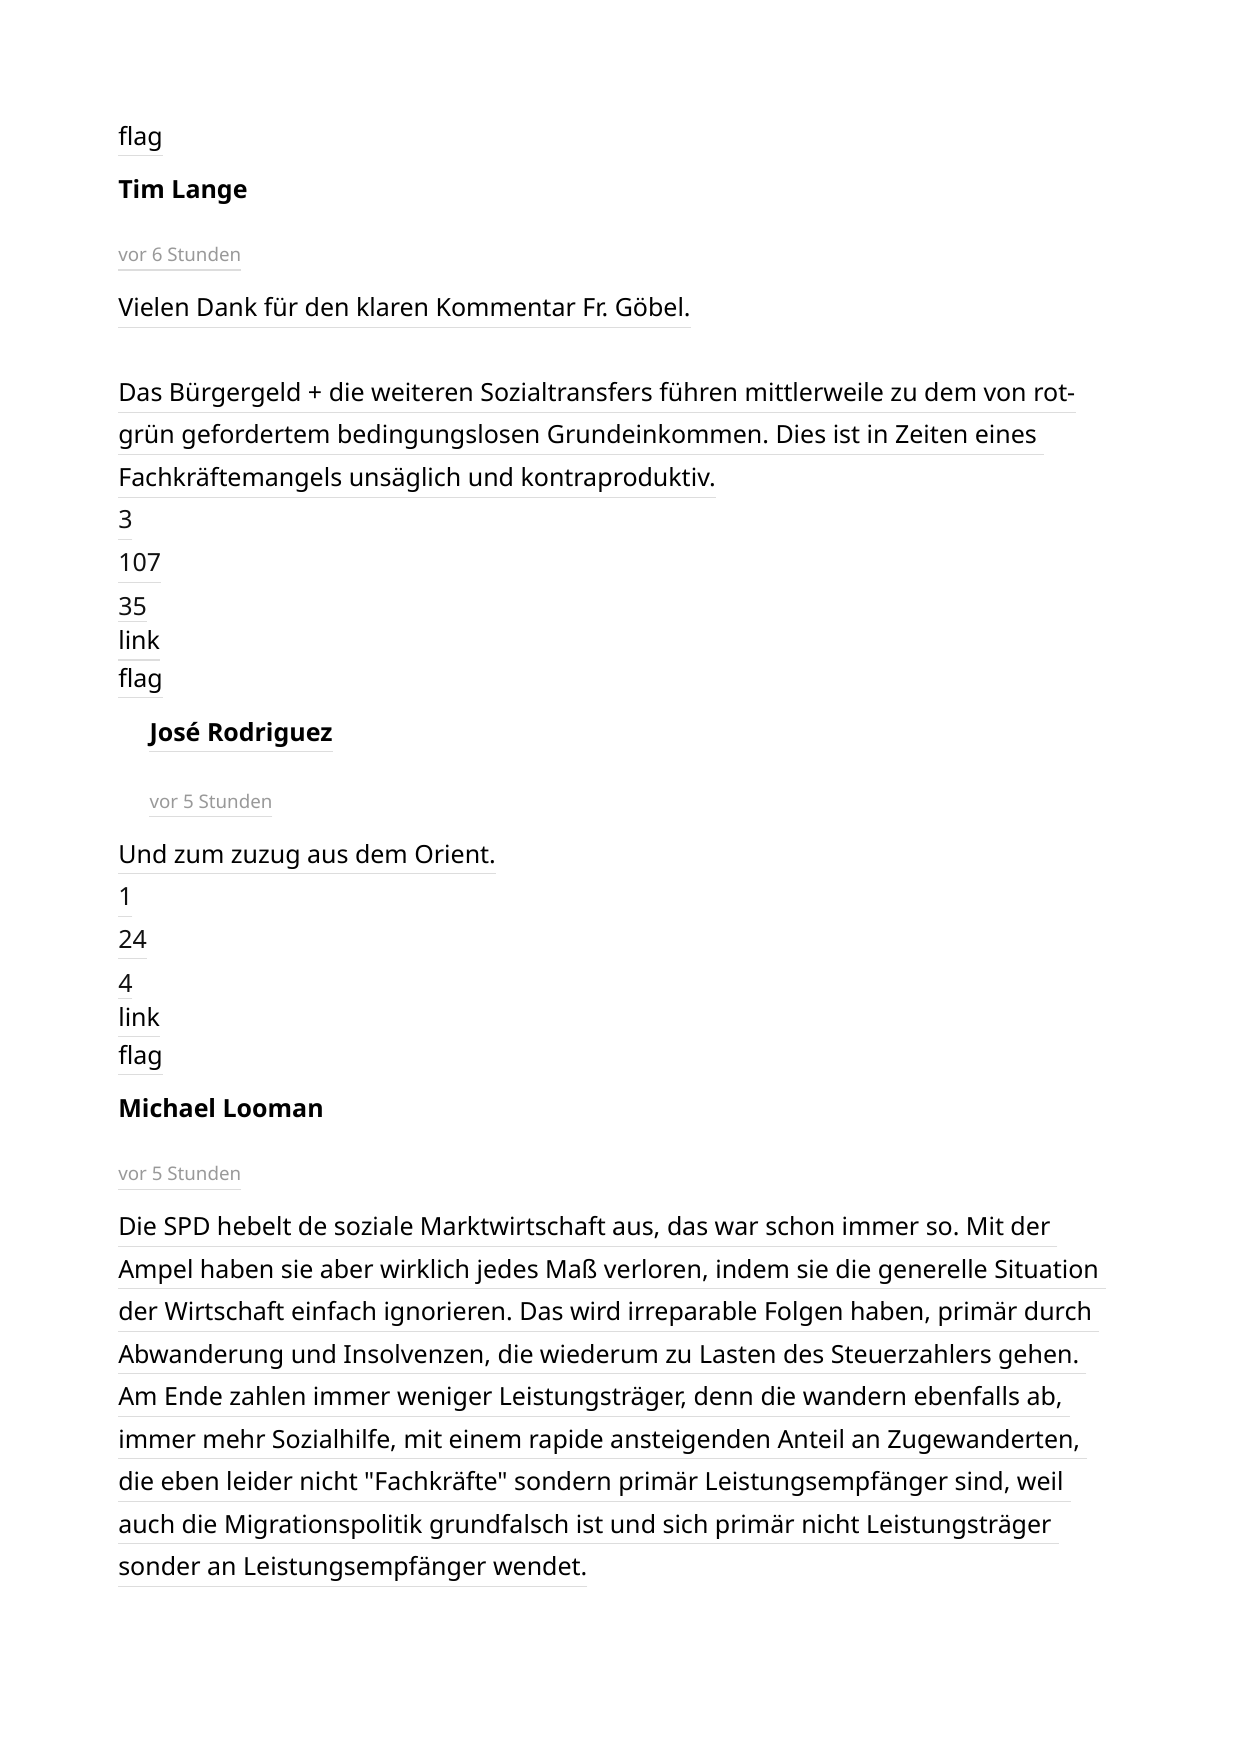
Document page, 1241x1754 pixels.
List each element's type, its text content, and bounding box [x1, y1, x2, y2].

text vor 5 Stunden [118, 1160, 1117, 1190]
text 4 [118, 964, 1122, 999]
text 3 [118, 502, 1122, 540]
text José Rodriguez [149, 714, 1122, 752]
text vor 5 Stunden [149, 788, 1117, 817]
text link [118, 999, 1122, 1037]
text Die SPD hebelt de soziale Marktwirtschaft aus, das war schon immer so. Mit der Ampel haben sie aber wirklich jedes Maß verloren, indem sie die generelle Situation der Wirtschaft einfach ignorieren. Das wird irreparable Folgen haben, primär durch Abwanderung und Insolvenzen, die wiederum zu Lasten des Steuerzahlers gehen. Am Ende zahlen immer weniger Leistungsträger, denn die wandern ebenfalls ab, immer mehr Sozialhilfe, mit einem rapide ansteigenden Anteil an Zugewanderten, die eben leider nicht "Fachkräfte" sondern primär Leistungsempfänger sind, weil auch die Migrationspolitik grundfalsch ist und sich primär nicht Leistungsträger sonder an Leistungsempfänger wendet. [118, 1209, 1122, 1629]
text 24 [118, 921, 1122, 959]
text vor 6 Stunden [118, 241, 1117, 271]
text 1 [118, 879, 1122, 917]
text flag [118, 661, 1122, 698]
text Vielen Dank für den klaren Kommentar Fr. Göbel. Das Bürgergeld + die weiteren Sozialtransfers führen mittlerweile zu dem von rot-grün gefordertem bedingungslosen Grundeinkommen. Dies ist in Zeiten eines Fachkräftemangels unsäglich und kontraproduktiv. [118, 290, 1122, 498]
text flag [118, 118, 1122, 156]
text link [118, 622, 1122, 661]
text flag [118, 1037, 1122, 1075]
text Michael Looman [118, 1091, 1122, 1125]
text 107 [118, 545, 1122, 583]
text Und zum zuzug aus dem Orient. [118, 836, 1122, 874]
text 35 [118, 587, 1122, 622]
text Tim Lange [118, 172, 1122, 206]
